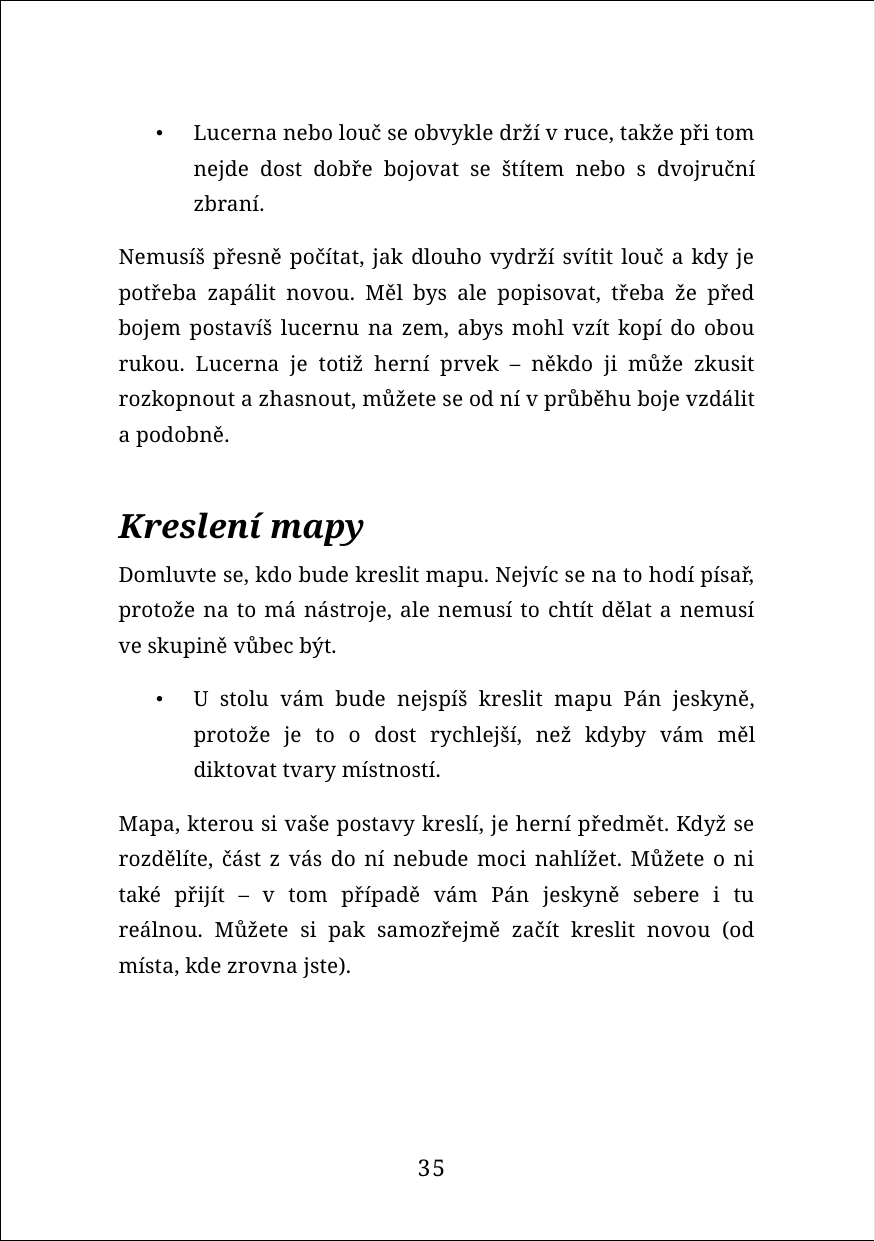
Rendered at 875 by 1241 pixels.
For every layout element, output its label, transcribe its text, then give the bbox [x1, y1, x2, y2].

list Lucerna nebo louč se obvykle drží v ruce, takže při tom nejde dost dobře bojovat se štítem nebo s dvojruční zbraní. [156, 118, 756, 218]
subtitle Kreslení mapy [118, 503, 756, 548]
text Nemusíš přesně počítat, jak dlouho vydrží svítit louč a kdy je potřeba zapálit novou. Měl bys ale popisovat, třeba že před bojem postavíš lucernu na zem, abys mohl vzít kopí do obou rukou. Lucerna je totiž herní prvek – někdo ji může zkusit rozkopnout a zhasnout, můžete se od ní v průběhu boje vzdálit a podobně. [118, 242, 756, 448]
text Domluvte se, kdo bude kreslit mapu. Nejvíc se na to hodí písař, protože na to má nástroje, ale nemusí to chtít dělat a nemusí ve skupině vůbec být. [118, 560, 756, 659]
text Mapa, kterou si vaše postavy kreslí, je herní předmět. Když se rozdělíte, část z vás do ní nebude moci nahlížet. Můžete o ni také přijít – v tom případě vám Pán jeskyně sebere i tu reálnou. Můžete si pak samozřejmě začít kreslit novou (od místa, kde zrovna jste). [118, 809, 756, 979]
list U stolu vám bude nejspíš kreslit mapu Pán jeskyně, protože je to o dost rychlejší, než kdyby vám měl diktovat tvary místností. [156, 684, 756, 784]
